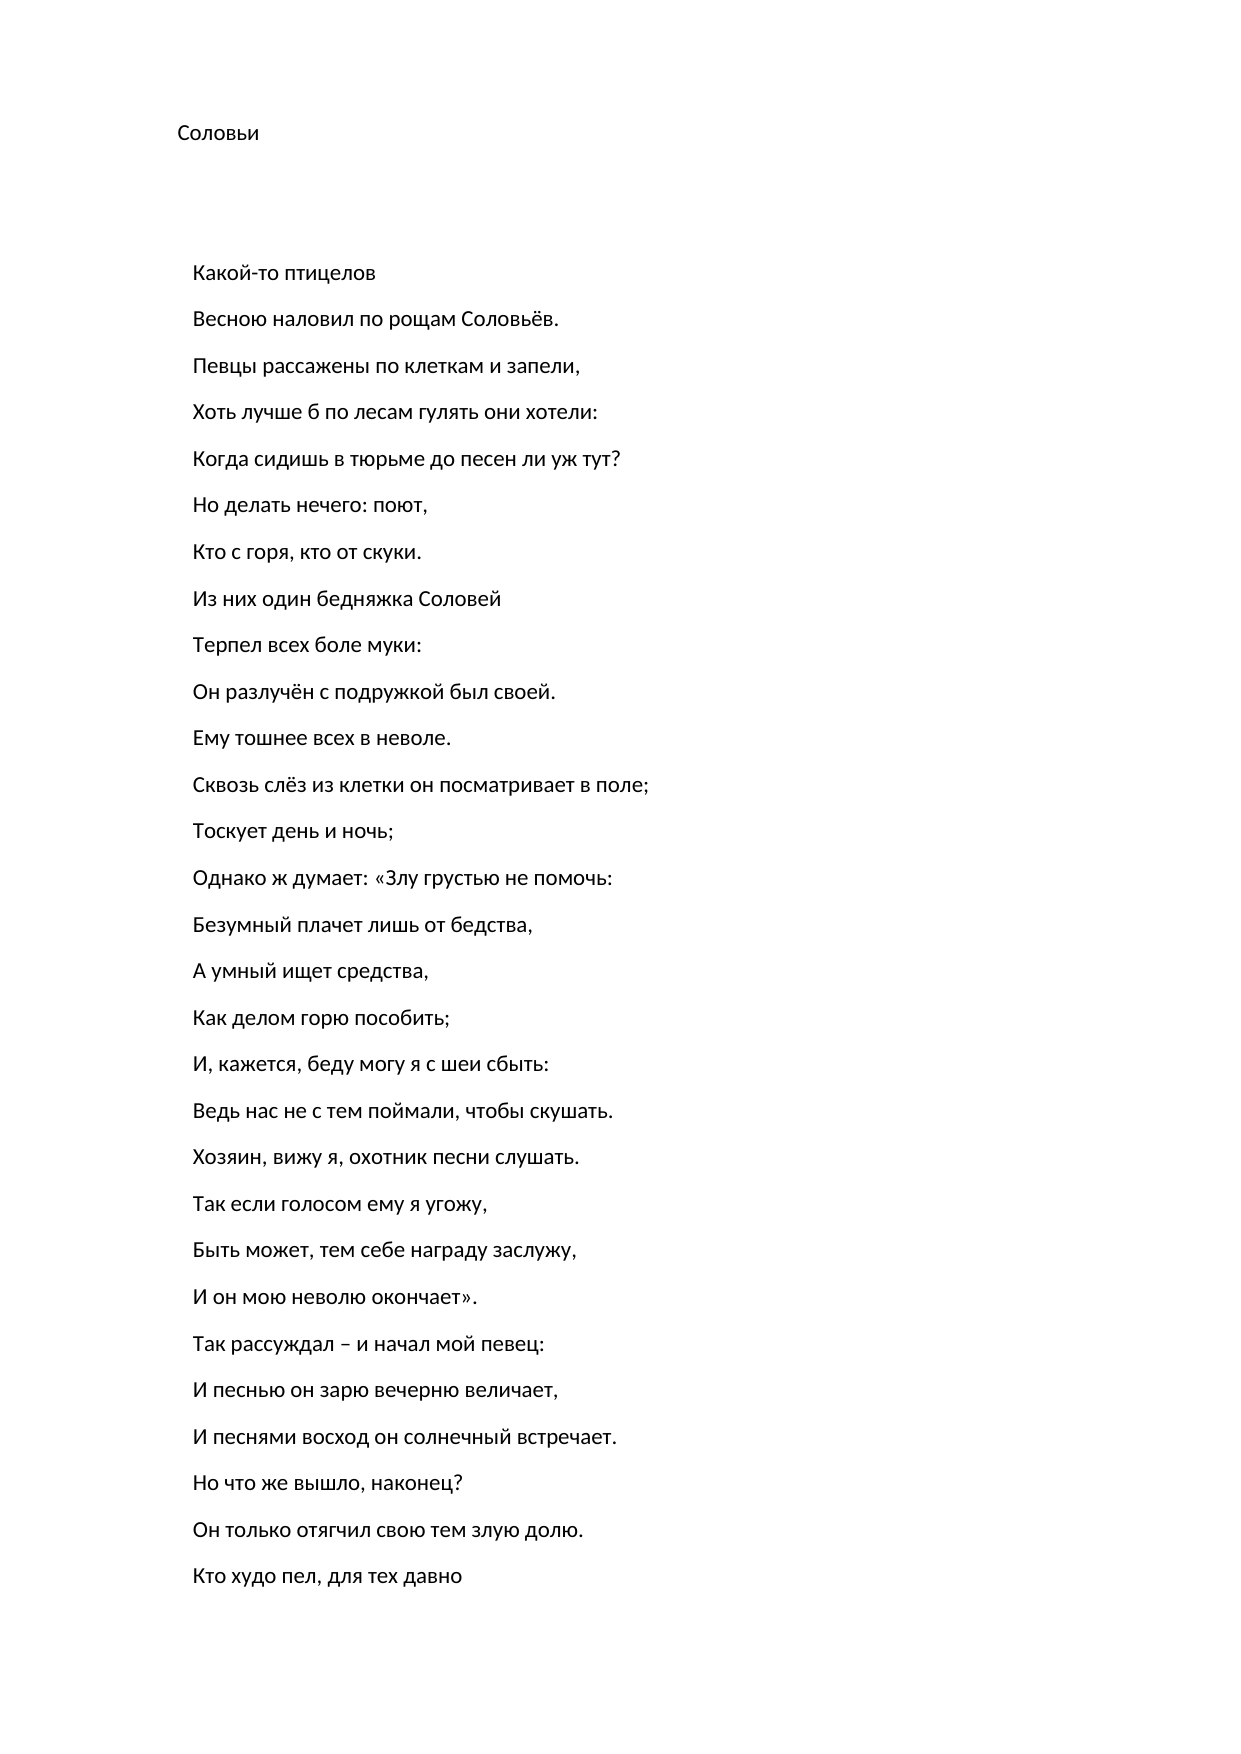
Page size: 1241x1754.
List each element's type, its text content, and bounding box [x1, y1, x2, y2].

text Ему тошнее всех в неволе. [177, 723, 1152, 751]
text Кто худо пел, для тех давно [177, 1562, 1152, 1589]
text Он только отягчил свою тем злую долю. [177, 1515, 1152, 1543]
text Но что же вышло, наконец? [177, 1468, 1152, 1496]
text Какой-то птицелов [177, 258, 1152, 286]
text А умный ищет средства, [177, 956, 1152, 984]
text И он мою неволю окончает». [177, 1282, 1152, 1310]
text И песнью он зарю вечерню величает, [177, 1375, 1152, 1403]
text Весною наловил по рощам Соловьёв. [177, 304, 1152, 332]
text И песнями восход он солнечный встречает. [177, 1422, 1152, 1450]
text Однако ж думает: «Злу грустью не помочь: [177, 863, 1152, 891]
text Быть может, тем себе награду заслужу, [177, 1236, 1152, 1264]
text Терпел всех боле муки: [177, 630, 1152, 658]
text Сквозь слёз из клетки он посматривает в поле; [177, 770, 1152, 798]
text Так рассуждал – и начал мой певец: [177, 1329, 1152, 1357]
text Безумный плачет лишь от бедства, [177, 910, 1152, 938]
text Из них один бедняжка Соловей [177, 584, 1152, 612]
text Ведь нас не с тем поймали, чтобы скушать. [177, 1096, 1152, 1124]
text Так если голосом ему я угожу, [177, 1189, 1152, 1217]
text Кто с горя, кто от скуки. [177, 537, 1152, 565]
text Но делать нечего: поют, [177, 491, 1152, 519]
text Как делом горю пособить; [177, 1003, 1152, 1031]
text Он разлучён с подружкой был своей. [177, 677, 1152, 705]
text И, кажется, беду могу я с шеи сбыть: [177, 1049, 1152, 1077]
text Певцы рассажены по клеткам и запели, [177, 351, 1152, 379]
text Хозяин, вижу я, охотник песни слушать. [177, 1142, 1152, 1171]
text Соловьи [177, 118, 1152, 146]
text Хоть лучше б по лесам гулять они хотели: [177, 397, 1152, 426]
text Когда сидишь в тюрьме до песен ли уж тут? [177, 444, 1152, 472]
text Тоскует день и ночь; [177, 817, 1152, 844]
